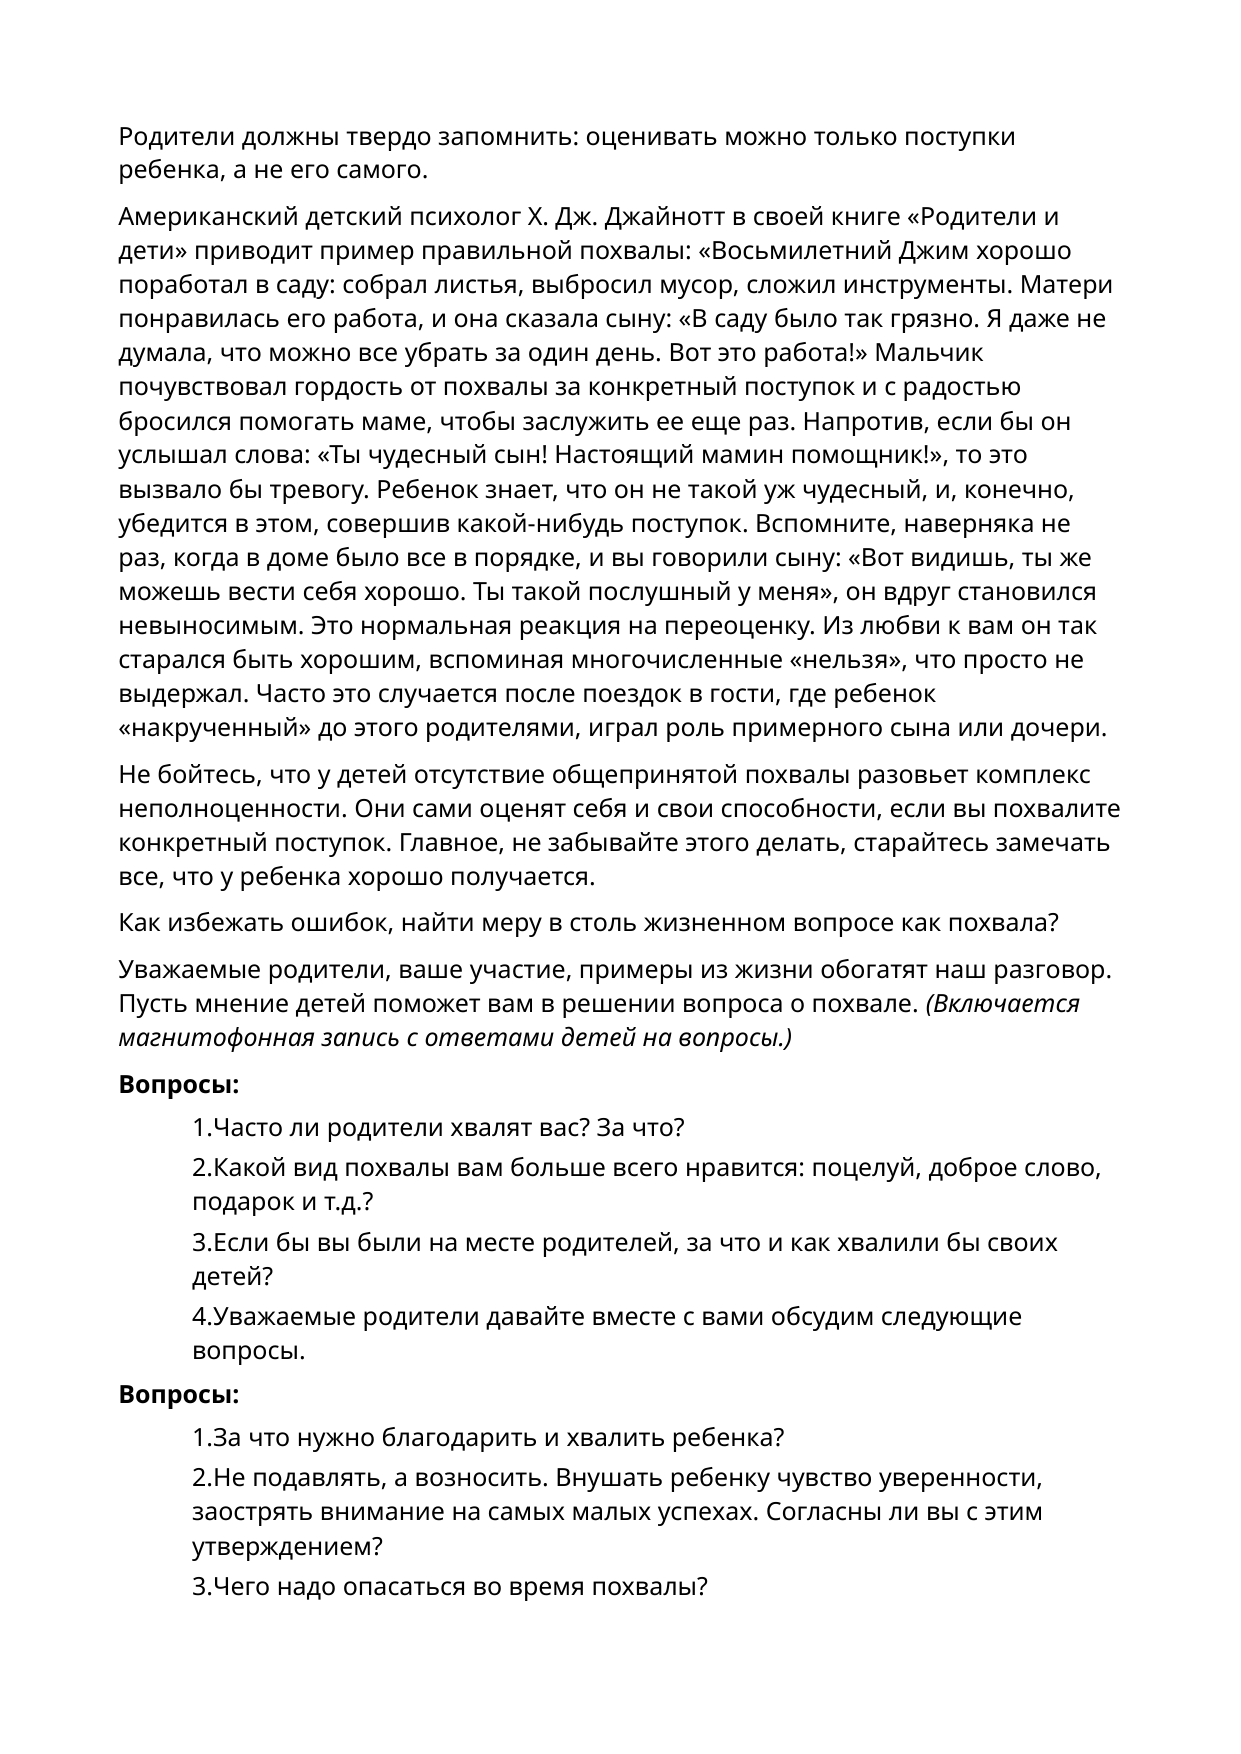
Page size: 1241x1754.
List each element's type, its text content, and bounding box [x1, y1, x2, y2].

list Чего надо опасаться во время похвалы? [118, 1568, 1122, 1602]
list Уважаемые родители давайте вместе с вами обсудим следующие вопросы. [118, 1299, 1122, 1367]
text Американский детский психолог Х. Дж. Джайнотт в своей книге «Родители и дети» приводит пример правильной похвалы: «Восьмилетний Джим хорошо поработал в саду: собрал листья, выбросил мусор, сложил инструменты. Матери понравилась его работа, и она сказала сыну: «В саду было так грязно. Я даже не думала, что можно все убрать за один день. Вот это работа!» Мальчик почувствовал гордость от похвалы за конкретный поступок и с радостью бросился помогать маме, чтобы заслужить ее еще раз. Напротив, если бы он услышал слова: «Ты чудесный сын! Настоящий мамин помощник!», то это вызвало бы тревогу. Ребенок знает, что он не такой уж чудесный, и, конечно, убедится в этом, совершив какой-нибудь поступок. Вспомните, наверняка не раз, когда в доме было все в порядке, и вы говорили сыну: «Вот видишь, ты же можешь вести себя хорошо. Ты такой послушный у меня», он вдруг становился невыносимым. Это нормальная реакция на переоценку. Из любви к вам он так старался быть хорошим, вспоминая многочисленные «нельзя», что просто не выдержал. Часто это случается после поездок в гости, где ребенок «накрученный» до этого родителями, играл роль примерного сына или дочери. [118, 199, 1122, 744]
text Не бойтесь, что у детей отсутствие общепринятой похвалы разовьет комплекс неполноценности. Они сами оценят себя и свои способности, если вы похвалите конкретный поступок. Главное, не забывайте этого делать, старайтесь замечать все, что у ребенка хорошо получается. [118, 756, 1122, 892]
list Если бы вы были на месте родителей, за что и как хвалили бы своих детей? [118, 1224, 1122, 1292]
text Как избежать ошибок, найти меру в столь жизненном вопросе как похвала? [118, 905, 1122, 939]
list Не подавлять, а возносить. Внушать ребенку чувство уверенности, заострять внимание на самых малых успехах. Согласны ли вы с этим утверждением? [118, 1460, 1122, 1562]
text Вопросы: [118, 1066, 1122, 1100]
text Уважаемые родители, ваше участие, примеры из жизни обогатят наш разговор. Пусть мнение детей поможет вам в решении вопроса о похвале. (Включается магнитофонная запись с ответами детей на вопросы.) [118, 952, 1122, 1054]
list Часто ли родители хвалят вас? За что? [118, 1110, 1122, 1144]
list Какой вид похвалы вам больше всего нравится: поцелуй, доброе слово, подарок и т.д.? [118, 1150, 1122, 1218]
text Родители должны твердо запомнить: оценивать можно только поступки ребенка, а не его самого. [118, 118, 1122, 186]
list За что нужно благодарить и хвалить ребенка? [118, 1420, 1122, 1454]
text Вопросы: [118, 1376, 1122, 1410]
